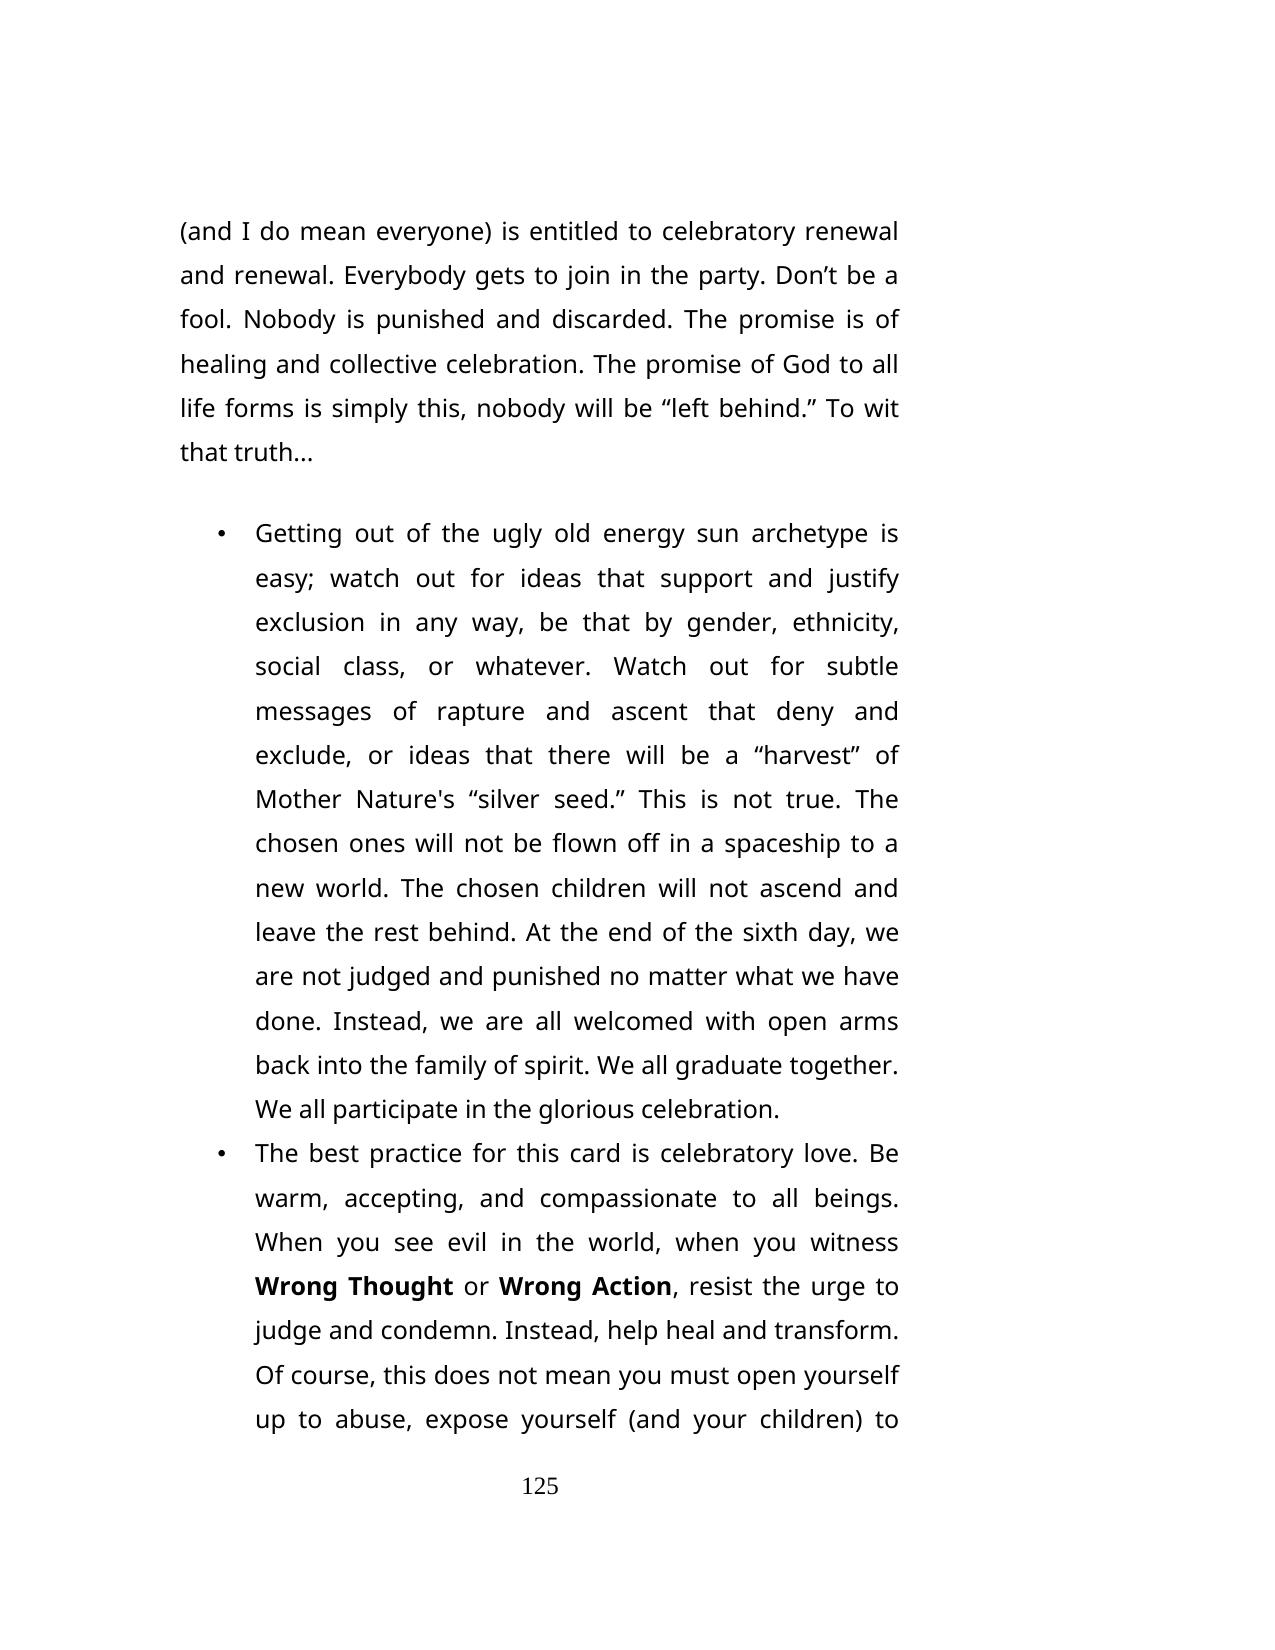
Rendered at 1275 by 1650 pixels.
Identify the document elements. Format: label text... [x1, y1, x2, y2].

text (and I do mean everyone) is entitled to celebratory renewal and renewal. Everybody gets to join in the party. Don’t be a fool. Nobody is punished and discarded. The promise is of healing and collective celebration. The promise of God to all life forms is simply this, nobody will be “left behind.” To wit that truth... [180, 213, 900, 469]
list The best practice for this card is celebratory love. Be warm, accepting, and compassionate to all beings. When you see evil in the world, when you witness Wrong Thought or Wrong Action, resist the urge to judge and condemn. Instead, help heal and transform. Of course, this does not mean you must open yourself up to abuse, expose yourself (and your children) to [217, 1136, 900, 1436]
list Getting out of the ugly old energy sun archetype is easy; watch out for ideas that support and justify exclusion in any way, be that by gender, ethnicity, social class, or whatever. Watch out for subtle messages of rapture and ascent that deny and exclude, or ideas that there will be a “harvest” of Mother Nature's “silver seed.” This is not true. The chosen ones will not be flown off in a spaceship to a new world. The chosen children will not ascend and leave the rest behind. At the end of the sixth day, we are not judged and punished no matter what we have done. Instead, we are all welcomed with open arms back into the family of spirit. We all graduate together. We all participate in the glorious celebration. [217, 516, 900, 1126]
